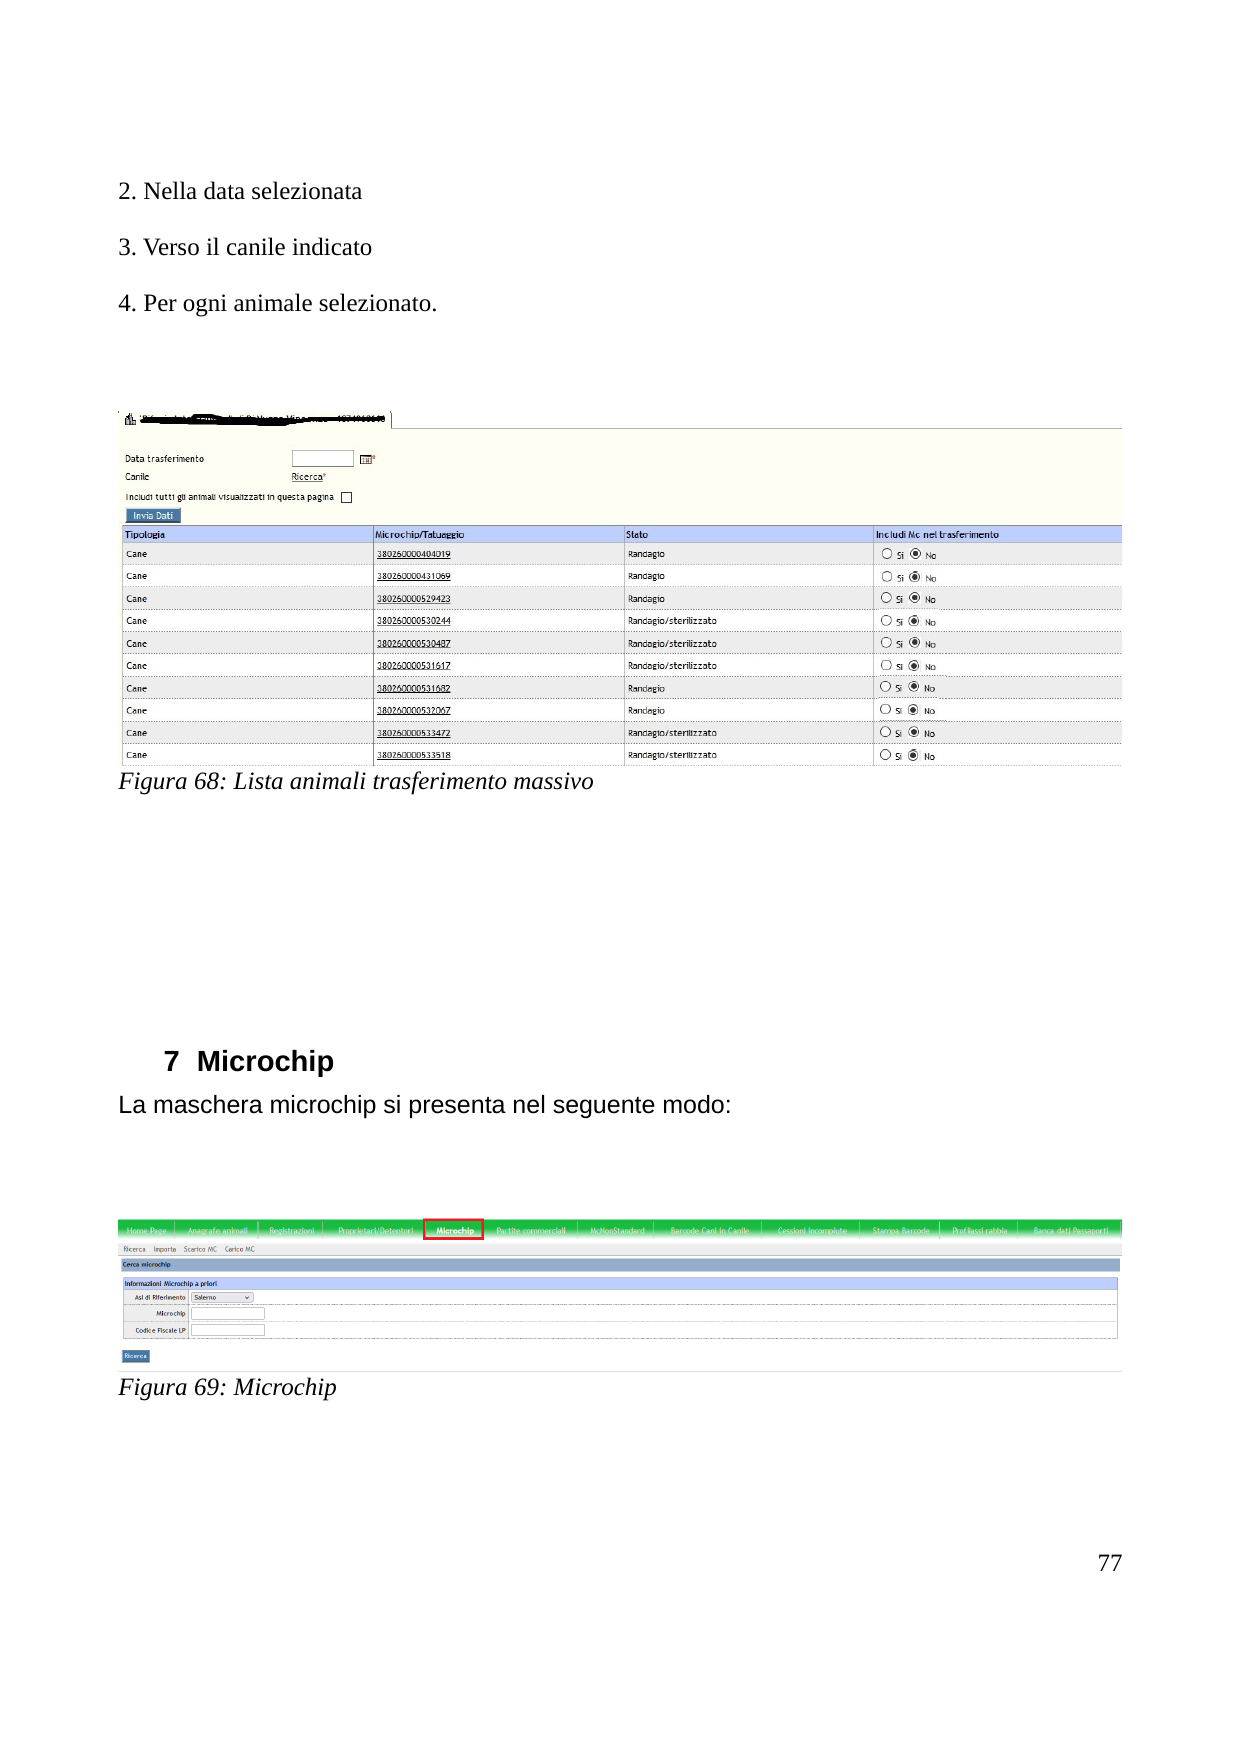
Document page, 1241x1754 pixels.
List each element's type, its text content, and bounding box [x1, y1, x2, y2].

text La maschera microchip si presenta nel seguente modo: [118, 1090, 1122, 1176]
picture [118, 411, 1123, 766]
text 3. Verso il canile indicato [118, 232, 1122, 261]
text 4. Per ogni animale selezionato. [118, 288, 1122, 316]
subtitle Microchip [155, 1044, 1122, 1077]
text Figura 68: Lista animali trasferimento massivo [118, 766, 1122, 794]
picture [118, 1217, 1123, 1372]
text 2. Nella data selezionata [118, 176, 1122, 205]
text Figura 69: Microchip [118, 1372, 1122, 1401]
